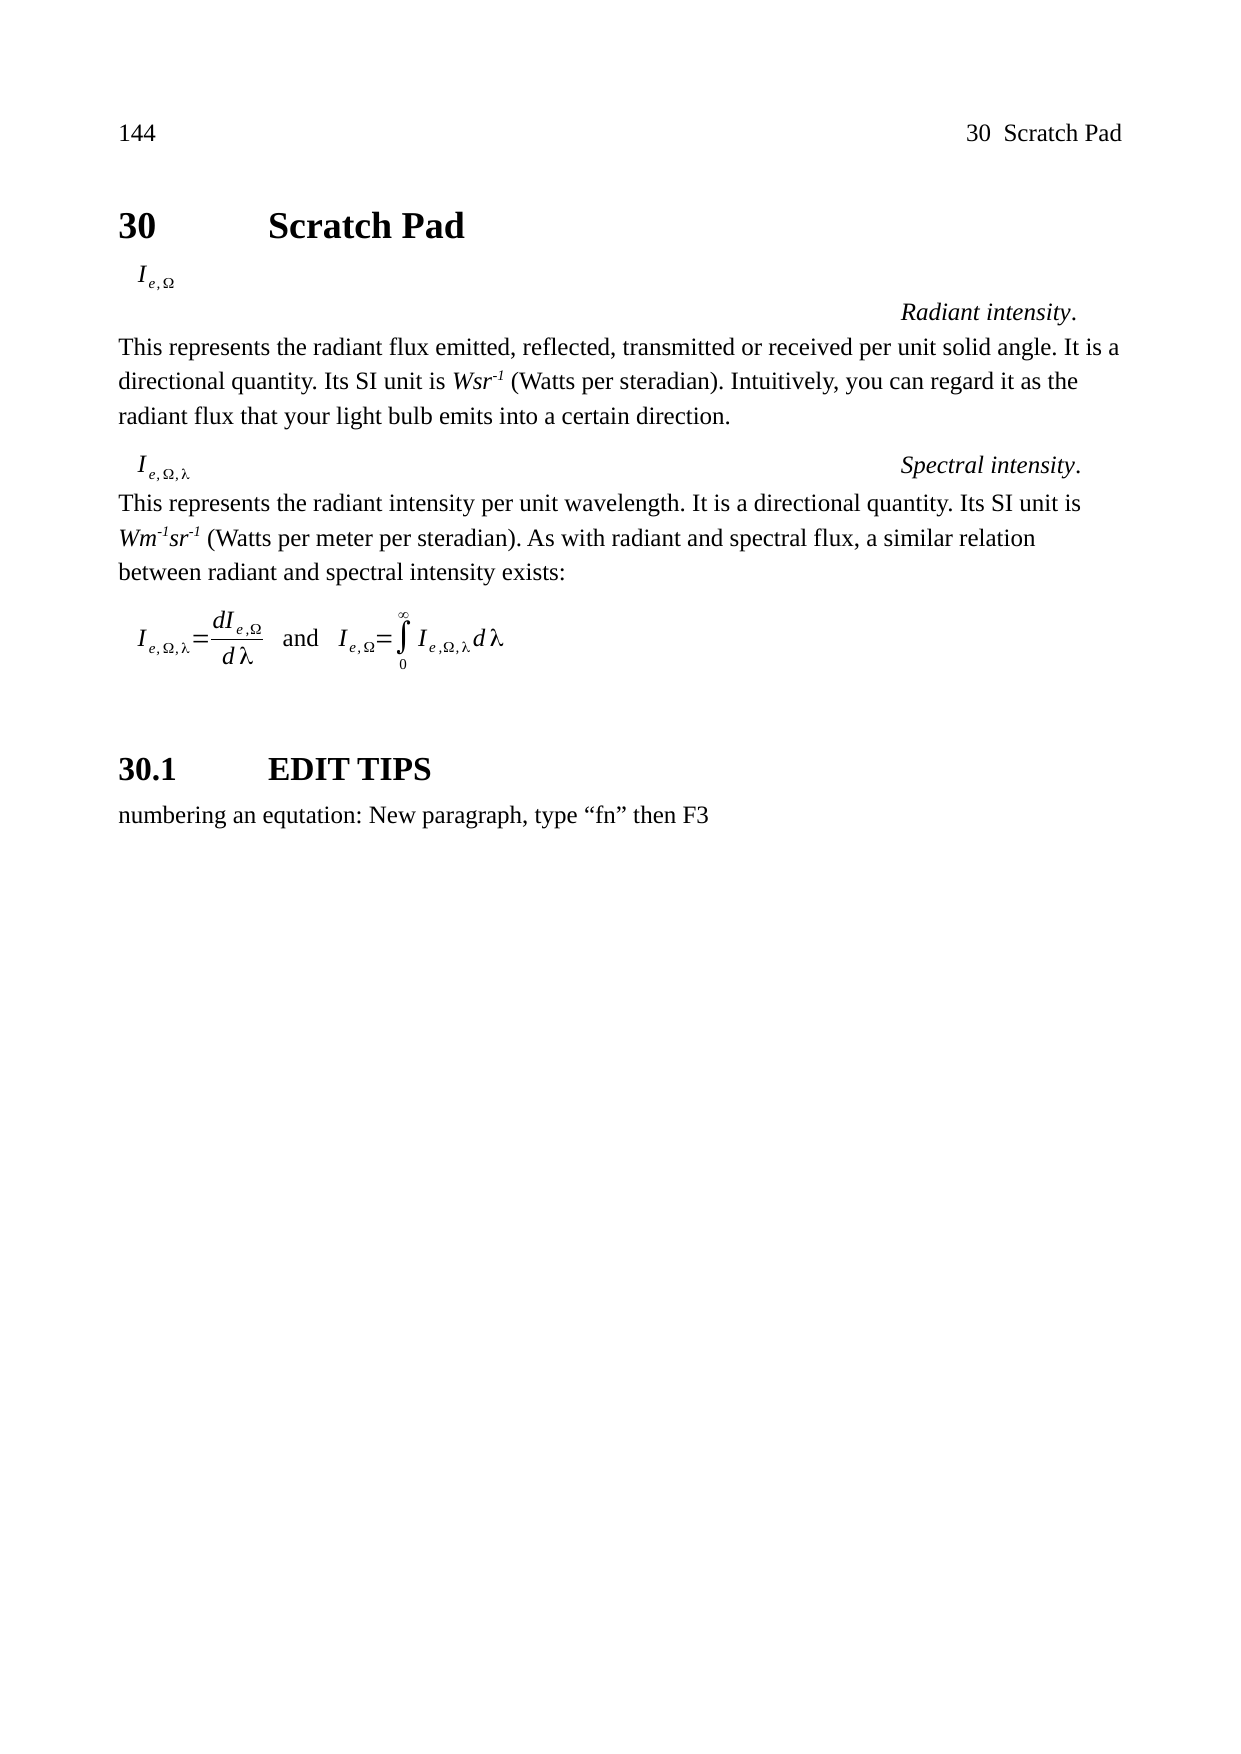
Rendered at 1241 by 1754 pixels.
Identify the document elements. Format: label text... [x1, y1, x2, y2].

text Spectral intensity. This represents the radiant intensity per unit wavelength. It is a directional quantity. Its SI unit is Wm-1sr-1 (Watts per meter per steradian). As with radiant and spectral flux, a similar relation between radiant and spectral intensity exists: [118, 450, 1122, 586]
text numbering an equtation: New paragraph, type “fn” then F3 [118, 800, 1122, 829]
text Radiant intensity. This represents the radiant flux emitted, reflected, transmitted or received per unit solid angle. It is a directional quantity. Its SI unit is Wsr-1 (Watts per steradian). Intuitively, you can regard it as the radiant flux that your light bulb emits into a certain direction. [118, 259, 1122, 430]
subtitle Scratch Pad [118, 203, 1122, 247]
text and [118, 606, 1122, 674]
subtitle EDIT TIPS [118, 749, 1122, 788]
